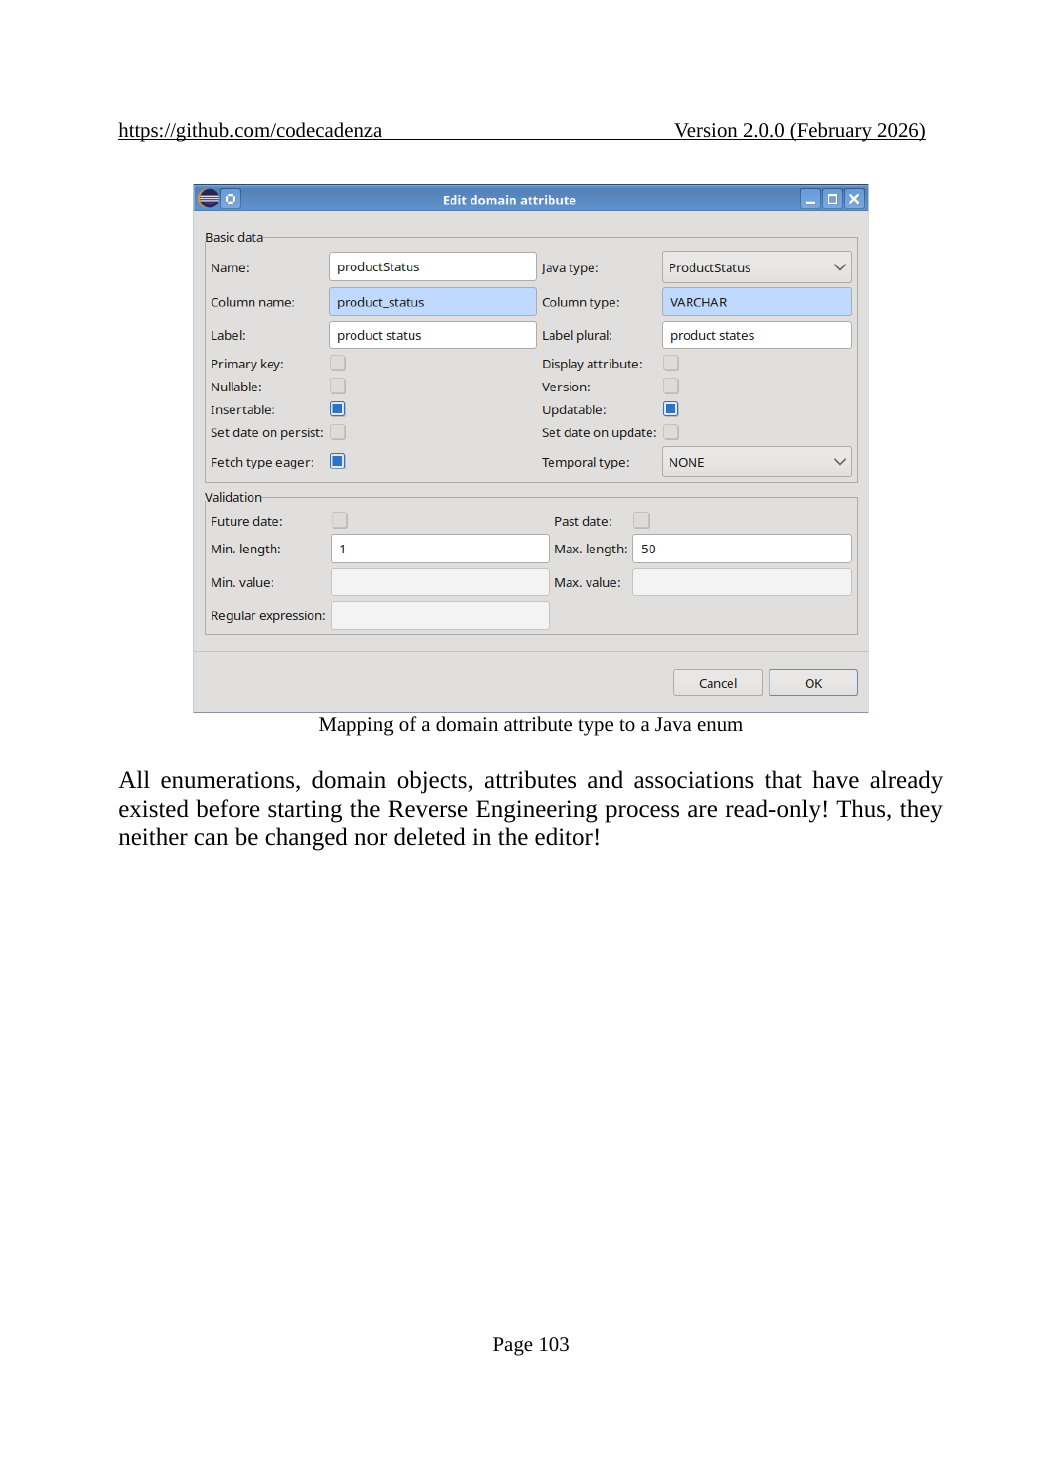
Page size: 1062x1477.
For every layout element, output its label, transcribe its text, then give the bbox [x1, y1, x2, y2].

text All enumerations, domain objects, attributes and associations that have already existed before starting the Reverse Engineering process are read-only! Thus, they neither can be changed nor deleted in the editor! [118, 765, 944, 851]
picture [193, 184, 869, 713]
text Mapping of a domain attribute type to a Java enum [193, 713, 868, 736]
